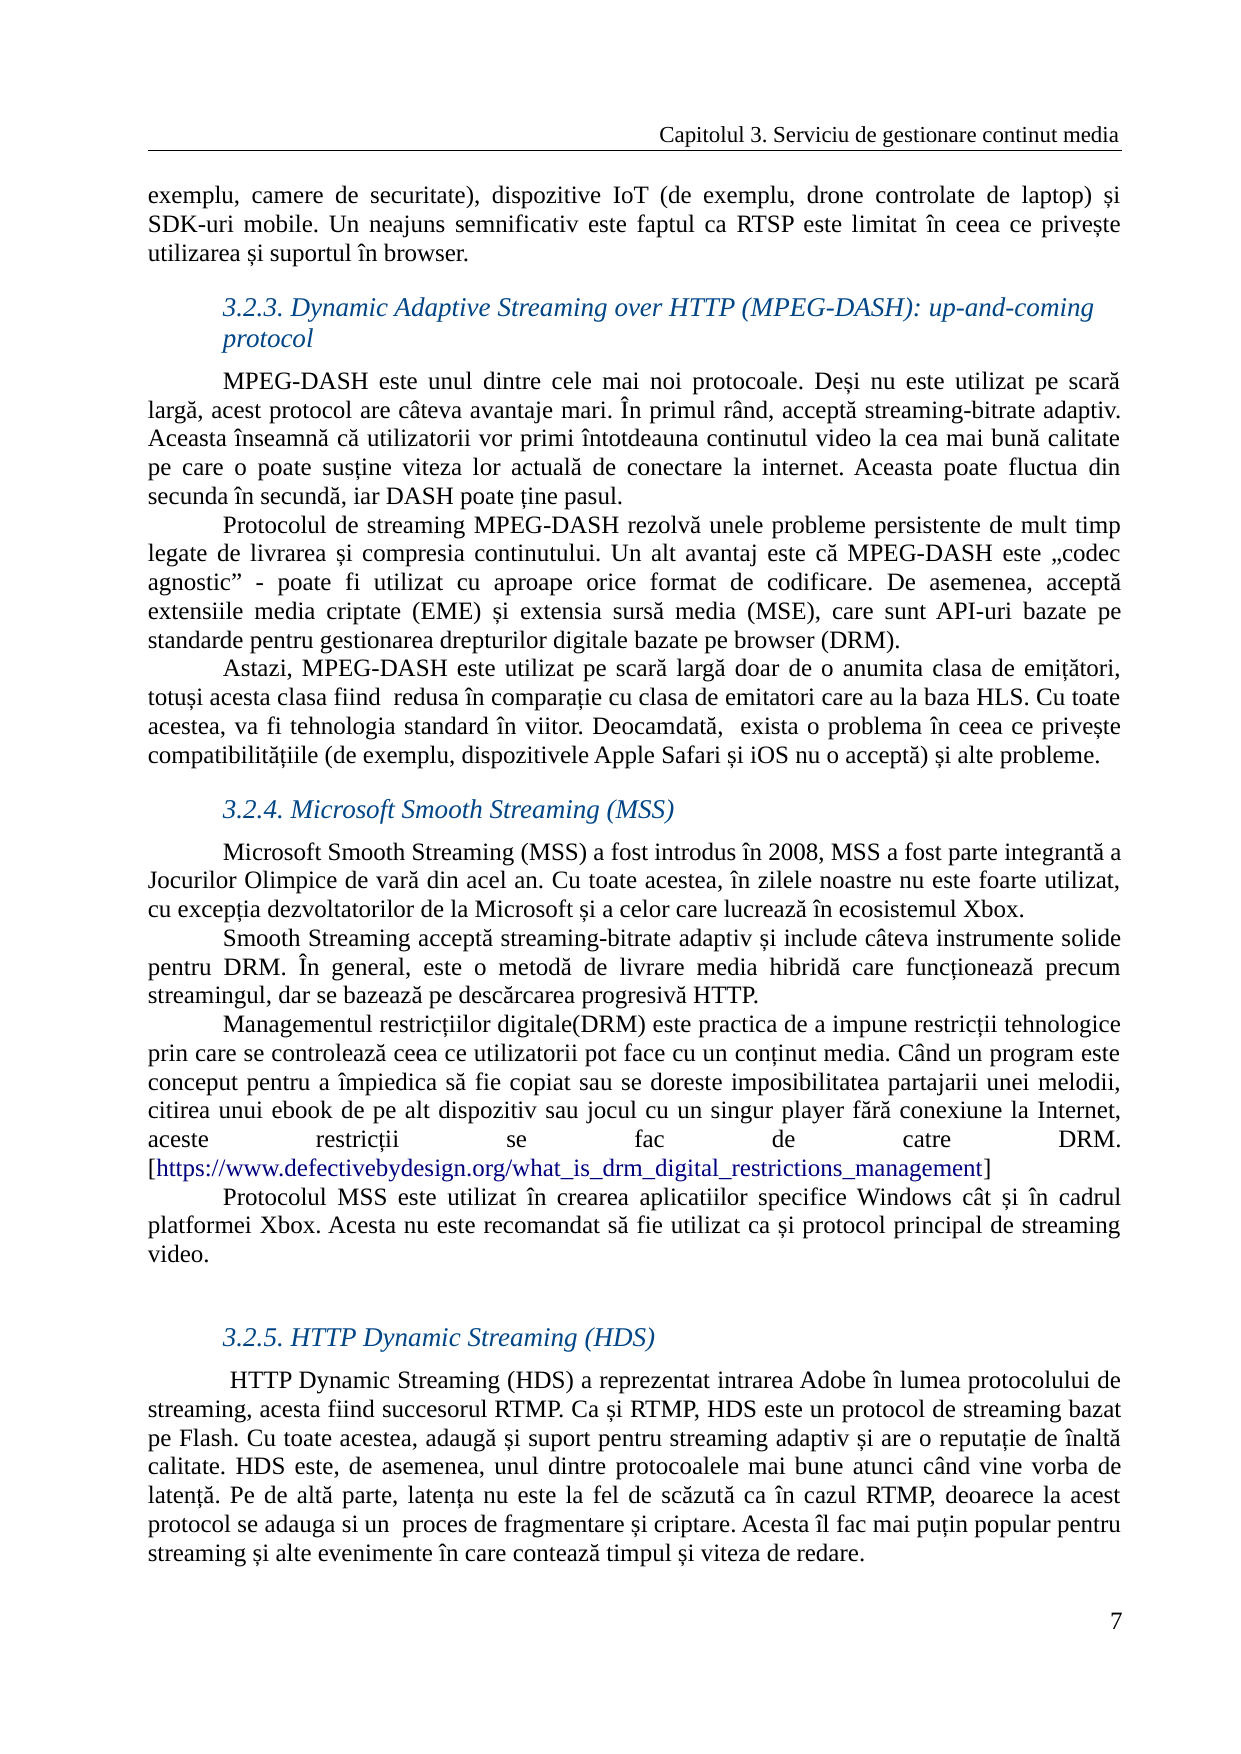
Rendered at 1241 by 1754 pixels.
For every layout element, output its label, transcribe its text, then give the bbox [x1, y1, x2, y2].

subtitle Dynamic Adaptive Streaming over HTTP (MPEG-DASH): up-and-coming protocol [223, 291, 1122, 353]
text Microsoft Smooth Streaming (MSS) a fost introdus în 2008, MSS a fost parte integrantă a Jocurilor Olimpice de vară din acel an. Cu toate acestea, în zilele noastre nu este foarte utilizat, cu excepția dezvoltatorilor de la Microsoft și a celor care lucrează în ecosistemul Xbox. [148, 837, 1122, 923]
text Protocolul MSS este utilizat în crearea aplicatiilor specifice Windows cât și în cadrul platformei Xbox. Acesta nu este recomandat să fie utilizat ca și protocol principal de streaming video. [148, 1182, 1122, 1268]
subtitle Microsoft Smooth Streaming (MSS) [223, 793, 1122, 824]
text Astazi, MPEG-DASH este utilizat pe scară largă doar de o anumita clasa de emițători, totuși acesta clasa fiind redusa în comparație cu clasa de emitatori care au la baza HLS. Cu toate acestea, va fi tehnologia standard în viitor. Deocamdată, exista o problema în ceea ce privește compatibilitățiile (de exemplu, dispozitivele Apple Safari și iOS nu o acceptă) și alte probleme. [148, 653, 1122, 768]
text exemplu, camere de securitate), dispozitive IoT (de exemplu, drone controlate de laptop) și SDK-uri mobile. Un neajuns semnificativ este faptul ca RTSP este limitat în ceea ce privește utilizarea și suportul în browser. [148, 180, 1122, 266]
text HTTP Dynamic Streaming (HDS) a reprezentat intrarea Adobe în lumea protocolului de streaming, acesta fiind succesorul RTMP. Ca și RTMP, HDS este un protocol de streaming bazat pe Flash. Cu toate acestea, adaugă și suport pentru streaming adaptiv și are o reputație de înaltă calitate. HDS este, de asemenea, unul dintre protocoalele mai bune atunci când vine vorba de latență. Pe de altă parte, latența nu este la fel de scăzută ca în cazul RTMP, deoarece la acest protocol se adauga si un proces de fragmentare și criptare. Acesta îl fac mai puțin popular pentru streaming și alte evenimente în care contează timpul și viteza de redare. [148, 1365, 1122, 1566]
text Managementul restricțiilor digitale(DRM) este practica de a impune restricții tehnologice prin care se controlează ceea ce utilizatorii pot face cu un conținut media. Când un program este conceput pentru a împiedica să fie copiat sau se doreste imposibilitatea partajarii unei melodii, citirea unui ebook de pe alt dispozitiv sau jocul cu un singur player fără conexiune la Internet, aceste restricții se fac de catre DRM. [https://www.defectivebydesign.org/what_is_drm_digital_restrictions_management] [148, 1009, 1122, 1182]
text Smooth Streaming acceptă streaming-bitrate adaptiv și include câteva instrumente solide pentru DRM. În general, este o metodă de livrare media hibridă care funcționează precum streamingul, dar se bazează pe descărcarea progresivă HTTP. [148, 923, 1122, 1009]
text MPEG-DASH este unul dintre cele mai noi protocoale. Deși nu este utilizat pe scară largă, acest protocol are câteva avantaje mari. În primul rând, acceptă streaming-bitrate adaptiv. Aceasta înseamnă că utilizatorii vor primi întotdeauna continutul video la cea mai bună calitate pe care o poate susține viteza lor actuală de conectare la internet. Aceasta poate fluctua din secunda în secundă, iar DASH poate ține pasul. [148, 366, 1122, 510]
subtitle HTTP Dynamic Streaming (HDS) [223, 1322, 1122, 1353]
text Protocolul de streaming MPEG-DASH rezolvă unele probleme persistente de mult timp legate de livrarea și compresia continutului. Un alt avantaj este că MPEG-DASH este „codec agnostic” - poate fi utilizat cu aproape orice format de codificare. De asemenea, acceptă extensiile media criptate (EME) și extensia sursă media (MSE), care sunt API-uri bazate pe standarde pentru gestionarea drepturilor digitale bazate pe browser (DRM). [148, 510, 1122, 653]
